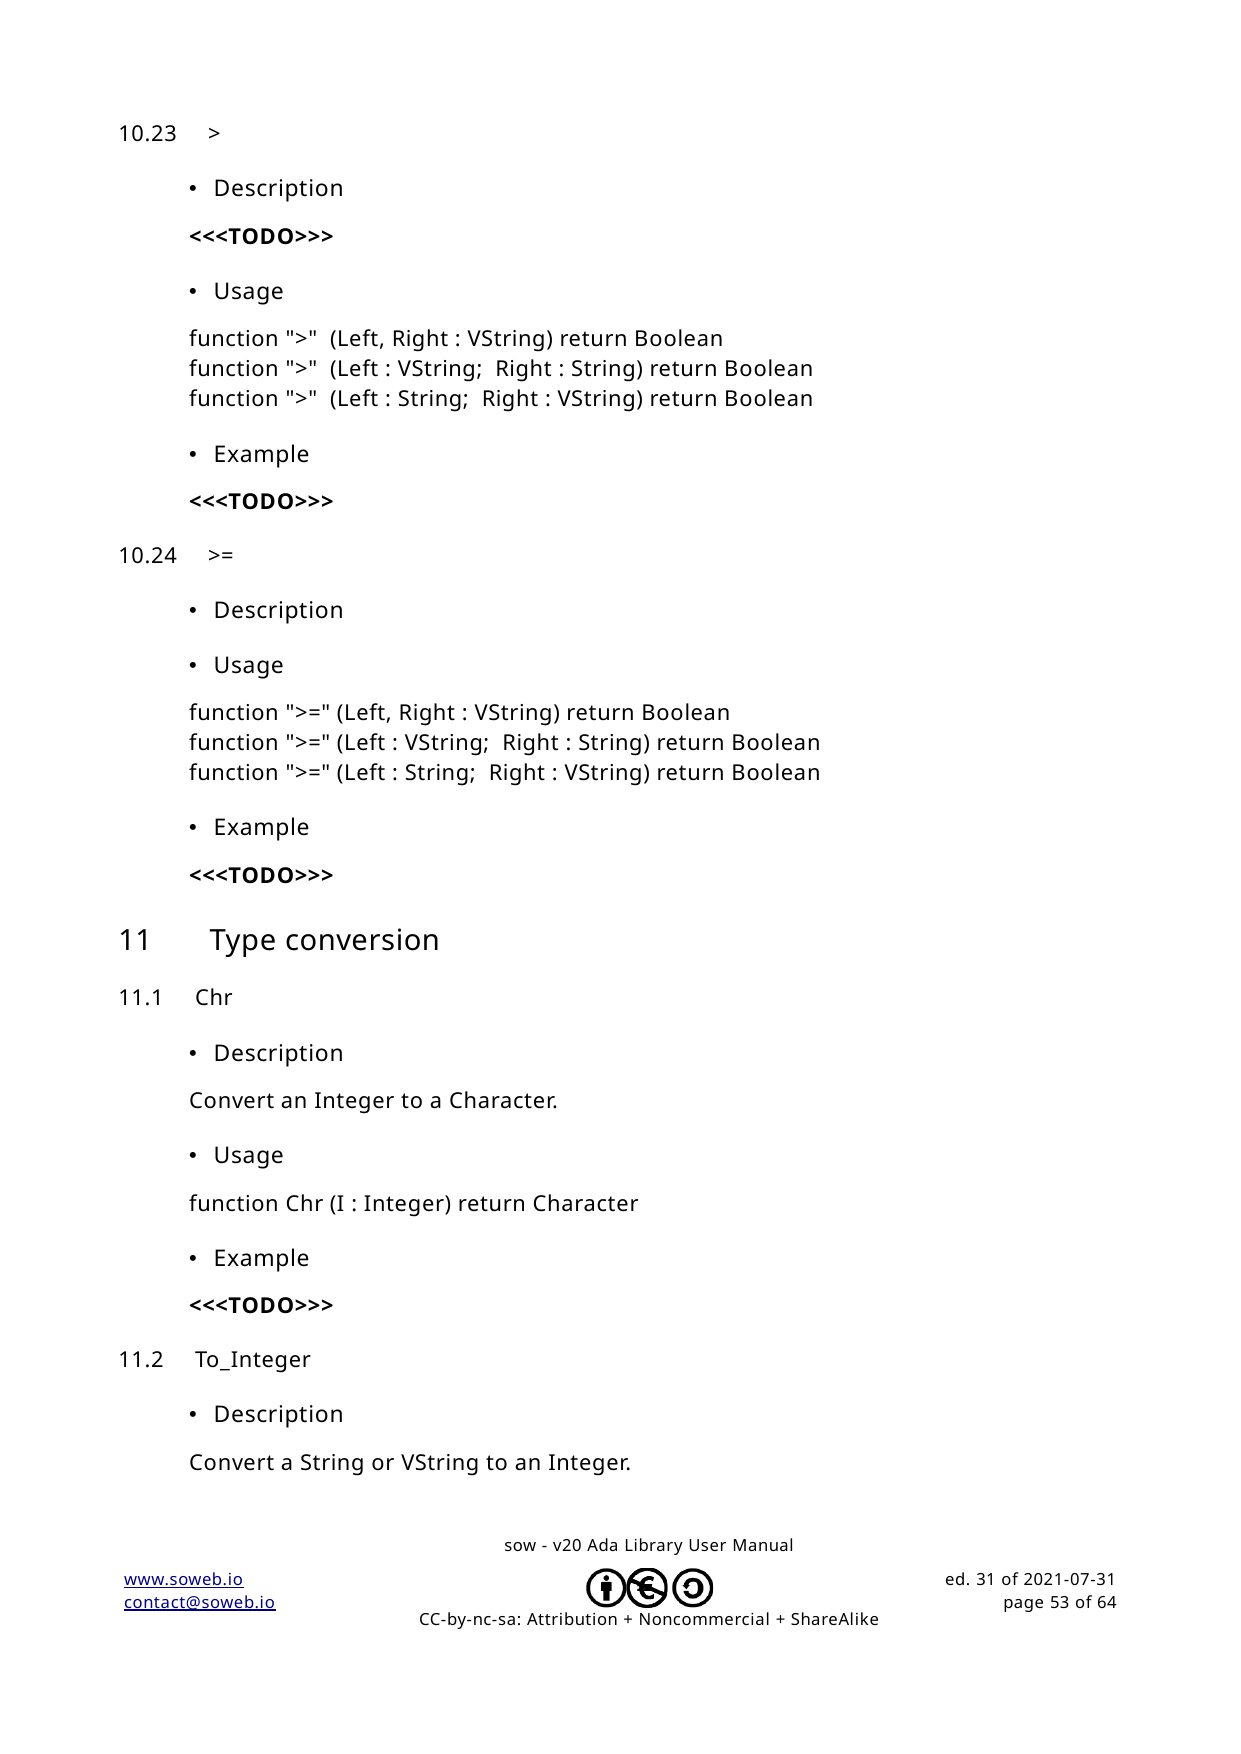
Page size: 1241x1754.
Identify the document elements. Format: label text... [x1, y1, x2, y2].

subtitle Chr [118, 982, 1122, 1012]
subtitle Usage [189, 1138, 1122, 1170]
text <<<TODO>>> [189, 486, 1122, 516]
text function ">" (Left : VString; Right : String) return Boolean [189, 353, 1122, 383]
text Convert an Integer to a Character. [189, 1085, 1122, 1115]
subtitle Description [189, 593, 1122, 624]
subtitle Description [189, 1397, 1122, 1429]
text function Chr (I : Integer) return Character [189, 1187, 1122, 1217]
subtitle >= [118, 539, 1122, 569]
text <<<TODO>>> [189, 221, 1122, 251]
subtitle > [118, 118, 1122, 148]
text function ">=" (Left, Right : VString) return Boolean [189, 697, 1122, 727]
subtitle Description [189, 172, 1122, 203]
picture [585, 1568, 668, 1608]
subtitle Usage [189, 648, 1122, 679]
text function ">" (Left : String; Right : VString) return Boolean [189, 383, 1122, 413]
text function ">=" (Left : VString; Right : String) return Boolean [189, 727, 1122, 757]
subtitle Example [189, 811, 1122, 842]
subtitle To_Integer [118, 1344, 1122, 1374]
subtitle Usage [189, 274, 1122, 306]
text <<<TODO>>> [189, 860, 1122, 890]
picture [672, 1568, 714, 1608]
subtitle Example [189, 437, 1122, 468]
text <<<TODO>>> [189, 1290, 1122, 1320]
subtitle Example [189, 1241, 1122, 1272]
subtitle Description [189, 1036, 1122, 1067]
text function ">" (Left, Right : VString) return Boolean [189, 323, 1122, 353]
text function ">=" (Left : String; Right : VString) return Boolean [189, 757, 1122, 787]
subtitle Type conversion [118, 919, 1122, 959]
text Convert a String or VString to an Integer. [189, 1446, 1122, 1476]
